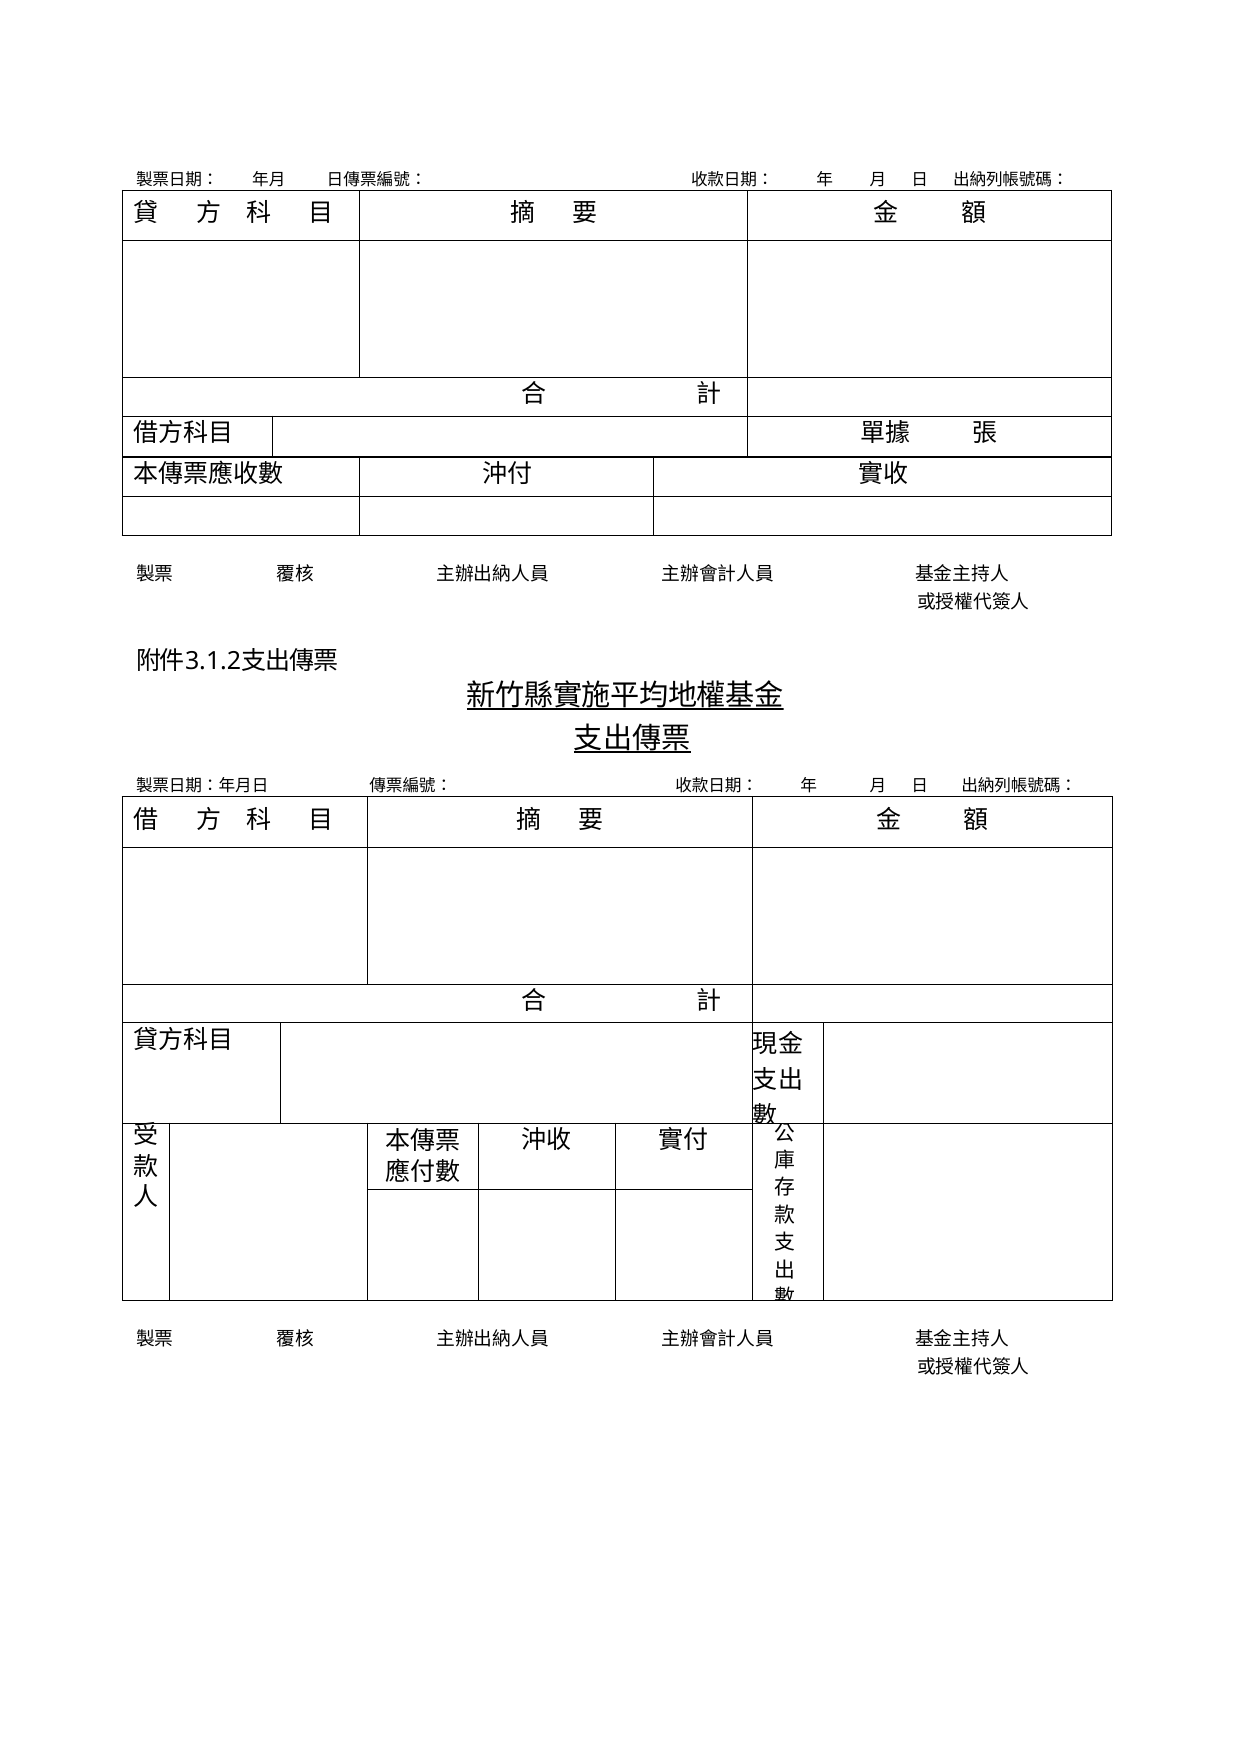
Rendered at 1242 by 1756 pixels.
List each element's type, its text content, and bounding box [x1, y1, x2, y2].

table_cell [748, 378, 1111, 416]
table_cell [753, 848, 1112, 983]
table_cell 現金支出數 [753, 1023, 823, 1122]
table_cell [360, 497, 653, 535]
table_cell [273, 417, 747, 456]
table_cell 受 款人 [123, 1124, 169, 1300]
table_cell 本傳票應付數 [368, 1124, 478, 1188]
table_cell [123, 241, 359, 377]
text 製票 覆核 主辦出納人員 主辦會計人員 基金主持人 [136, 558, 1137, 586]
table_cell [281, 1023, 752, 1122]
table_cell 單據 張 [748, 417, 1111, 456]
text 製票 覆核 主辦出納人員 主辦會計人員 基金主持人 [136, 1323, 1137, 1350]
table_header 摘 要 [368, 797, 752, 847]
table_cell [616, 1190, 752, 1300]
table_cell [824, 1124, 1112, 1300]
table_cell [368, 1190, 478, 1300]
table_header 金 額 [748, 191, 1111, 240]
text 製票日期：年月日 傳票編號： 收款日期： 年 月 日 出納列帳號碼： [136, 772, 1137, 796]
table_cell 公 庫存款支出數 [753, 1124, 823, 1300]
table_header 借 方 科 目 [123, 797, 367, 847]
table_cell 本傳票應收數 [123, 458, 359, 496]
table_cell [170, 1124, 367, 1300]
text 支出傳票 [453, 715, 811, 757]
text 新竹縣實施平均地權基金 [453, 672, 797, 714]
table_header 摘 要 [360, 191, 747, 240]
table_cell [123, 497, 359, 535]
table_cell [824, 1023, 1112, 1122]
table_cell [748, 241, 1111, 377]
table_cell 實付 [616, 1124, 752, 1188]
table_header 貸 方 科 目 [123, 191, 359, 240]
text 製票日期： 年月 日傳票編號： 收款日期： 年 月 日 出納列帳號碼： [136, 166, 1137, 190]
text 附件3.1.2支出傳票 [136, 640, 362, 677]
text 或授權代簽人 [123, 1351, 1029, 1378]
table_cell [368, 848, 752, 983]
table_cell 合 計 [123, 378, 747, 416]
table_cell 借方科目 [123, 417, 272, 456]
table_cell 貸方科目 [123, 1023, 280, 1122]
table_cell [654, 497, 1111, 535]
text 或授權代簽人 [123, 586, 1029, 614]
table_cell 沖付 [360, 458, 653, 496]
table_cell [479, 1190, 615, 1300]
table_header 金 額 [753, 797, 1112, 847]
table_cell 實收 [654, 458, 1111, 496]
table_cell [360, 241, 747, 377]
table_cell 合 計 [123, 985, 752, 1022]
table_cell 沖收 [479, 1124, 615, 1188]
table_cell [123, 848, 367, 983]
table_cell [753, 985, 1112, 1022]
